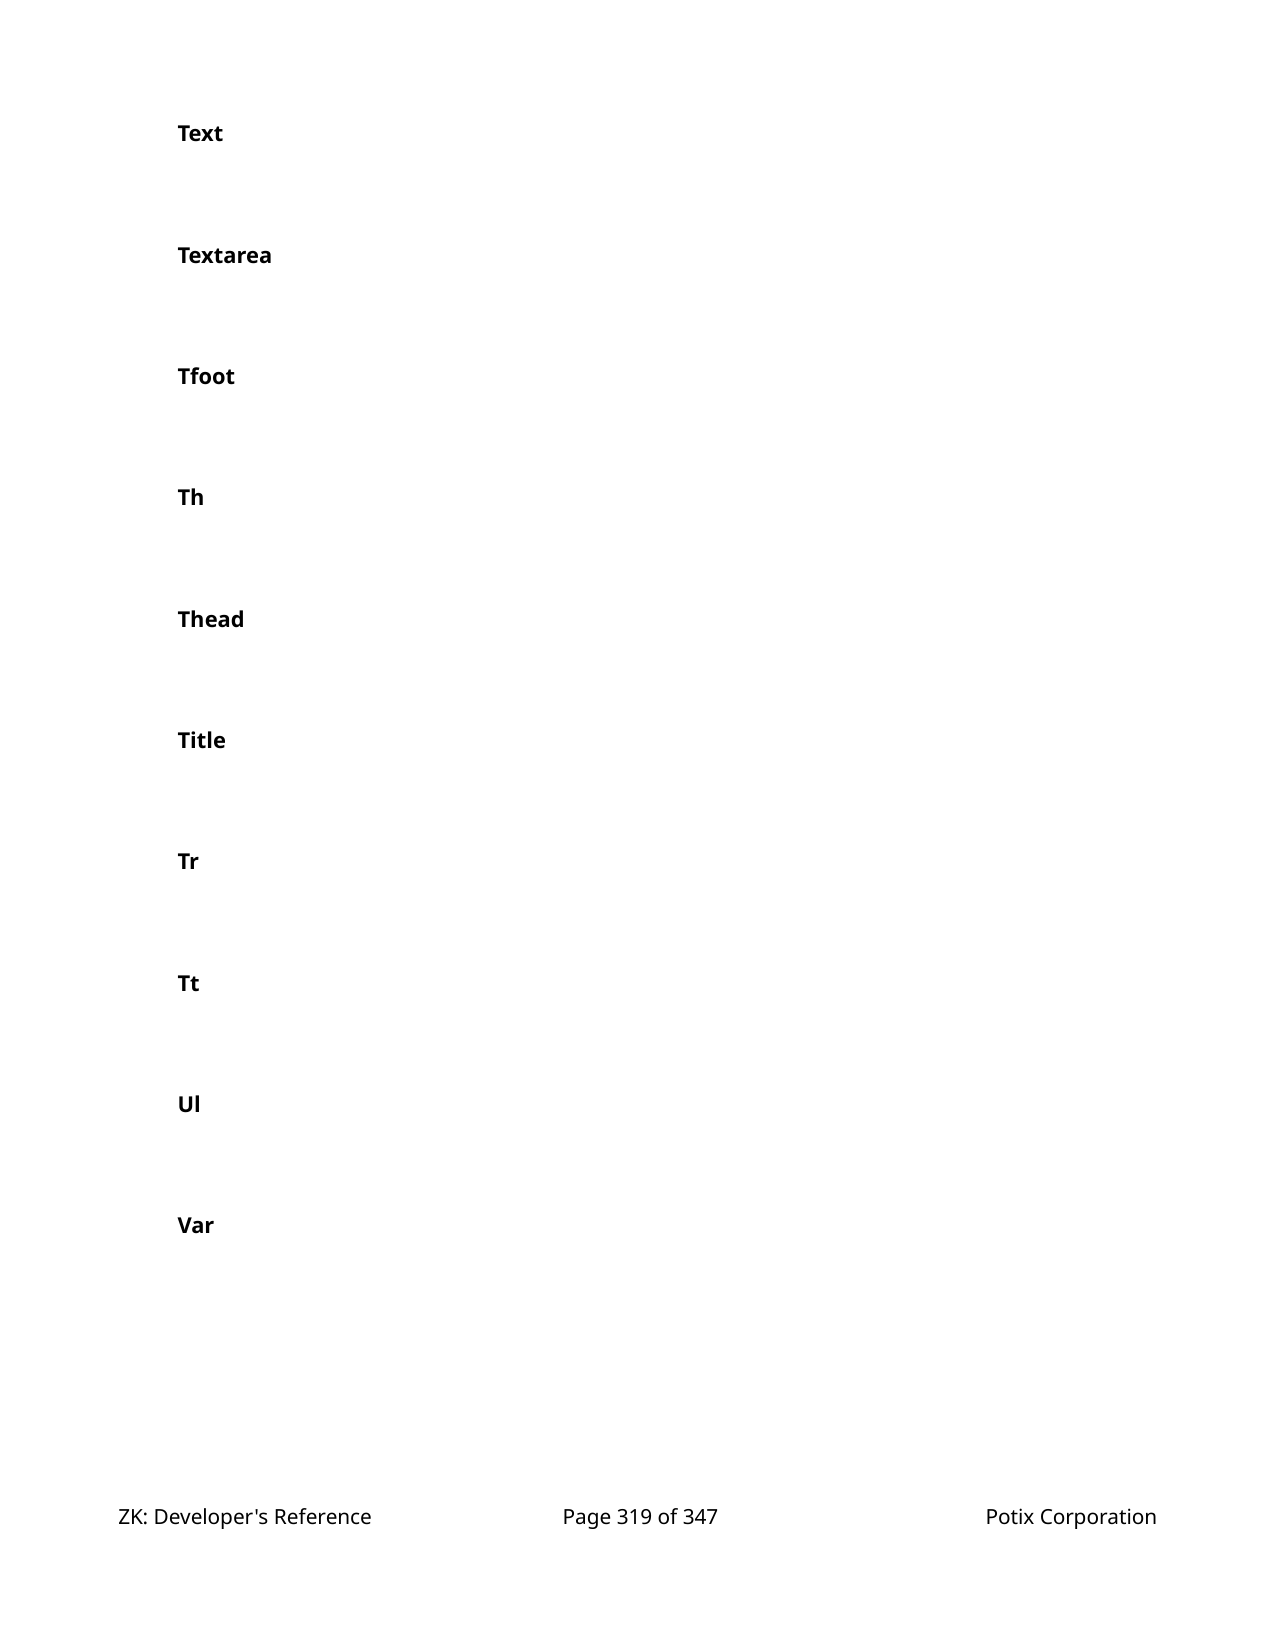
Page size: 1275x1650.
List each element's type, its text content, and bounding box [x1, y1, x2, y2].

subtitle Text [177, 118, 1157, 148]
subtitle Tfoot [177, 361, 1157, 391]
subtitle Tt [177, 968, 1157, 998]
subtitle Thead [177, 603, 1157, 633]
subtitle Textarea [177, 239, 1157, 269]
subtitle Ul [177, 1089, 1157, 1119]
subtitle Var [177, 1210, 1157, 1240]
subtitle Th [177, 482, 1157, 512]
subtitle Title [177, 725, 1157, 755]
subtitle Tr [177, 846, 1157, 876]
